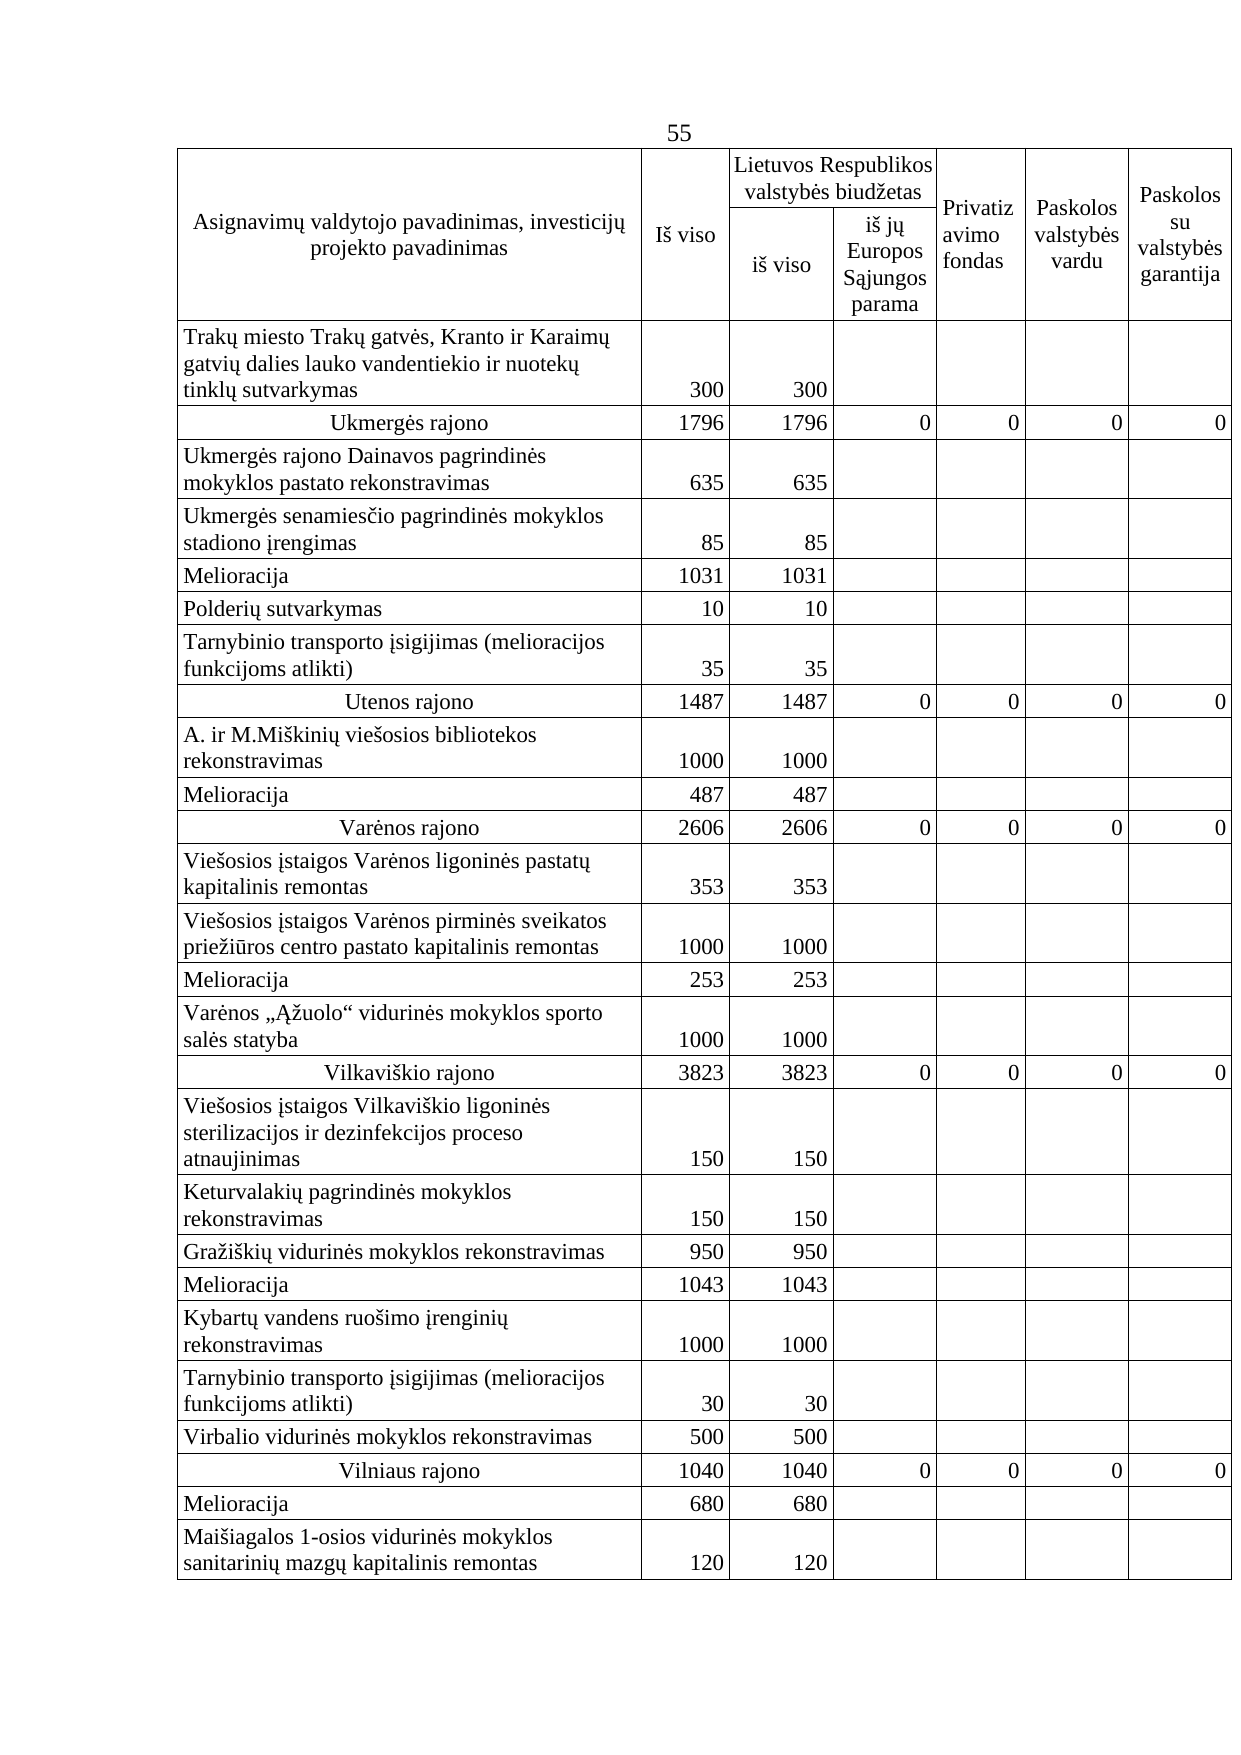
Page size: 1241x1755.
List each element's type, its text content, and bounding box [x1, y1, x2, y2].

table_cell Ukmergės senamiesčio pagrindinės mokyklos stadiono įrengimas [178, 499, 641, 558]
table_cell 0 [834, 811, 936, 843]
table_cell [937, 778, 1025, 810]
table_cell 0 [937, 811, 1025, 843]
table_cell 0 [1026, 1056, 1128, 1088]
table_cell [1026, 718, 1128, 777]
table_cell 300 [642, 321, 729, 405]
table_cell [1026, 997, 1128, 1055]
table_cell [1129, 1175, 1231, 1234]
table_cell Keturvalakių pagrindinės mokyklos rekonstravimas [178, 1175, 641, 1234]
table_cell 85 [642, 499, 729, 558]
table_cell [834, 904, 936, 962]
table_cell [937, 321, 1025, 405]
table_cell [937, 440, 1025, 498]
table_cell 0 [1129, 1454, 1231, 1486]
table_cell 680 [642, 1487, 729, 1519]
table_cell [937, 1421, 1025, 1453]
table_cell 35 [642, 625, 729, 684]
table_cell [1129, 963, 1231, 996]
table_cell 0 [834, 685, 936, 717]
table_cell 1031 [730, 559, 833, 591]
table_cell [937, 1235, 1025, 1267]
table_cell Melioracija [178, 963, 641, 996]
table_cell 0 [937, 406, 1025, 439]
table_cell Varėnos „Ąžuolo“ vidurinės mokyklos sporto salės statyba [178, 997, 641, 1055]
table_cell Utenos rajono [178, 685, 641, 717]
table_cell Vilkaviškio rajono [178, 1056, 641, 1088]
table_cell 0 [1129, 685, 1231, 717]
table_cell Vilniaus rajono [178, 1454, 641, 1486]
table_cell 0 [937, 1056, 1025, 1088]
table_cell [1026, 559, 1128, 591]
table_cell Kybartų vandens ruošimo įrenginių rekonstravimas [178, 1301, 641, 1360]
table_cell 2606 [642, 811, 729, 843]
table_cell 0 [834, 1454, 936, 1486]
table_cell Viešosios įstaigos Varėnos ligoninės pastatų kapitalinis remontas [178, 844, 641, 903]
table_cell 0 [937, 1454, 1025, 1486]
table_cell 150 [730, 1089, 833, 1174]
table_cell 150 [642, 1089, 729, 1174]
table_cell [937, 1520, 1025, 1579]
table_cell [937, 559, 1025, 591]
table_cell 1000 [730, 1301, 833, 1360]
table_cell [1026, 1175, 1128, 1234]
table_cell Maišiagalos 1-osios vidurinės mokyklos sanitarinių mazgų kapitalinis remontas [178, 1520, 641, 1579]
table_cell [1026, 1421, 1128, 1453]
table_cell [1026, 904, 1128, 962]
table_cell 950 [730, 1235, 833, 1267]
table_cell [834, 625, 936, 684]
table_cell 150 [642, 1175, 729, 1234]
table_cell 0 [834, 406, 936, 439]
table_header Asignavimų valdytojo pavadinimas, investicijų projekto pavadinimas [178, 149, 641, 319]
table_cell [834, 1301, 936, 1360]
table_cell [1026, 321, 1128, 405]
table_cell [1026, 1235, 1128, 1267]
table_cell 1487 [730, 685, 833, 717]
table_cell 253 [642, 963, 729, 996]
table_cell [834, 440, 936, 498]
table_cell Trakų miesto Trakų gatvės, Kranto ir Karaimų gatvių dalies lauko vandentiekio ir nuotekų tinklų sutvarkymas [178, 321, 641, 405]
table_cell 487 [642, 778, 729, 810]
table_cell [937, 997, 1025, 1055]
table_cell 1000 [730, 997, 833, 1055]
table_cell 85 [730, 499, 833, 558]
table_cell 1040 [730, 1454, 833, 1486]
table_cell [937, 1268, 1025, 1300]
table_cell [1129, 718, 1231, 777]
table_cell Tarnybinio transporto įsigijimas (melioracijos funkcijoms atlikti) [178, 625, 641, 684]
table_cell 1487 [642, 685, 729, 717]
table_cell 1796 [642, 406, 729, 439]
table_cell 0 [1129, 1056, 1231, 1088]
table_cell [937, 963, 1025, 996]
table_cell [1129, 440, 1231, 498]
table_cell [1026, 1487, 1128, 1519]
table_cell [834, 1235, 936, 1267]
table_cell 0 [1129, 406, 1231, 439]
table_cell [1026, 1268, 1128, 1300]
table_cell [1129, 997, 1231, 1055]
table_cell [1026, 1520, 1128, 1579]
table_cell 30 [642, 1361, 729, 1419]
table_cell [834, 718, 936, 777]
table_cell iš jų Europos Sąjungos parama [834, 208, 936, 319]
table_cell [834, 321, 936, 405]
table_cell [937, 499, 1025, 558]
table_cell [1026, 499, 1128, 558]
table_cell [937, 1175, 1025, 1234]
table_cell [834, 778, 936, 810]
table_cell [834, 1268, 936, 1300]
table_cell [937, 1089, 1025, 1174]
table_cell [1129, 592, 1231, 624]
table_cell Melioracija [178, 559, 641, 591]
table_cell [1026, 778, 1128, 810]
table_cell [1129, 499, 1231, 558]
table_cell 120 [642, 1520, 729, 1579]
table_cell 0 [1026, 1454, 1128, 1486]
table_cell 0 [1129, 811, 1231, 843]
table_header Iš viso [642, 149, 729, 319]
table_cell 1000 [642, 904, 729, 962]
table_cell Melioracija [178, 778, 641, 810]
table_cell [1129, 844, 1231, 903]
table_cell 1031 [642, 559, 729, 591]
table_cell [937, 1487, 1025, 1519]
table_cell A. ir M.Miškinių viešosios bibliotekos rekonstravimas [178, 718, 641, 777]
table_cell 1000 [730, 904, 833, 962]
table_cell [937, 592, 1025, 624]
table_cell [937, 1301, 1025, 1360]
table_header Privatizavimo fondas [937, 149, 1025, 319]
table_cell 10 [730, 592, 833, 624]
table_cell [1026, 1089, 1128, 1174]
table_cell 487 [730, 778, 833, 810]
table_cell 950 [642, 1235, 729, 1267]
table_cell [1026, 592, 1128, 624]
table_cell [1129, 1520, 1231, 1579]
table_cell 500 [730, 1421, 833, 1453]
table_cell [937, 625, 1025, 684]
table_cell 1796 [730, 406, 833, 439]
table_cell [1129, 321, 1231, 405]
table_cell 2606 [730, 811, 833, 843]
table_cell Virbalio vidurinės mokyklos rekonstravimas [178, 1421, 641, 1453]
table_cell [834, 559, 936, 591]
table_cell 500 [642, 1421, 729, 1453]
table_cell 30 [730, 1361, 833, 1419]
table_cell [1026, 625, 1128, 684]
table_cell [1026, 963, 1128, 996]
table_cell [1026, 440, 1128, 498]
table_cell 253 [730, 963, 833, 996]
table_cell Polderių sutvarkymas [178, 592, 641, 624]
table_cell Gražiškių vidurinės mokyklos rekonstravimas [178, 1235, 641, 1267]
table_cell Tarnybinio transporto įsigijimas (melioracijos funkcijoms atlikti) [178, 1361, 641, 1419]
table_cell [1026, 1301, 1128, 1360]
table_cell Varėnos rajono [178, 811, 641, 843]
table_cell 0 [834, 1056, 936, 1088]
table_cell [937, 904, 1025, 962]
table_cell [834, 1421, 936, 1453]
table_cell 0 [1026, 811, 1128, 843]
table_cell [1026, 844, 1128, 903]
table_cell [1026, 1361, 1128, 1419]
table_cell Ukmergės rajono Dainavos pagrindinės mokyklos pastato rekonstravimas [178, 440, 641, 498]
table_cell Ukmergės rajono [178, 406, 641, 439]
table_cell iš viso [730, 208, 833, 319]
table_cell [834, 1520, 936, 1579]
table_cell [834, 1361, 936, 1419]
table_cell [834, 499, 936, 558]
table_cell [834, 592, 936, 624]
table_cell 35 [730, 625, 833, 684]
table_cell [1129, 1301, 1231, 1360]
table_cell [1129, 1487, 1231, 1519]
table_cell [834, 997, 936, 1055]
table_cell 635 [730, 440, 833, 498]
table_cell [1129, 778, 1231, 810]
table_cell 1000 [730, 718, 833, 777]
table_cell [834, 1487, 936, 1519]
table_header Paskolos su valstybės garantija [1129, 149, 1231, 319]
table_cell [937, 844, 1025, 903]
table_cell [937, 1361, 1025, 1419]
table_cell Viešosios įstaigos Varėnos pirminės sveikatos priežiūros centro pastato kapitalinis remontas [178, 904, 641, 962]
table_header Paskolos valstybės vardu [1026, 149, 1128, 319]
table_cell 635 [642, 440, 729, 498]
table_cell 300 [730, 321, 833, 405]
table_cell 1043 [642, 1268, 729, 1300]
table_cell Melioracija [178, 1268, 641, 1300]
table_cell [1129, 904, 1231, 962]
table_cell [1129, 1268, 1231, 1300]
table_cell Melioracija [178, 1487, 641, 1519]
table_cell 0 [1026, 685, 1128, 717]
table_cell [1129, 559, 1231, 591]
table_cell 1000 [642, 997, 729, 1055]
table_cell 353 [730, 844, 833, 903]
table_cell 150 [730, 1175, 833, 1234]
table_cell [1129, 625, 1231, 684]
table_cell Viešosios įstaigos Vilkaviškio ligoninės sterilizacijos ir dezinfekcijos proceso atnaujinimas [178, 1089, 641, 1174]
table_cell [1129, 1361, 1231, 1419]
table_cell [834, 963, 936, 996]
table_cell 3823 [730, 1056, 833, 1088]
table_cell 3823 [642, 1056, 729, 1088]
table_cell [834, 844, 936, 903]
table_cell [1129, 1089, 1231, 1174]
table_cell 680 [730, 1487, 833, 1519]
table_cell 10 [642, 592, 729, 624]
table_cell [937, 718, 1025, 777]
table_cell 120 [730, 1520, 833, 1579]
table_cell 1000 [642, 1301, 729, 1360]
table_cell [834, 1175, 936, 1234]
table_cell 353 [642, 844, 729, 903]
table_cell 1043 [730, 1268, 833, 1300]
table_cell 1000 [642, 718, 729, 777]
table_cell 0 [937, 685, 1025, 717]
table_cell 0 [1026, 406, 1128, 439]
table_cell [1129, 1421, 1231, 1453]
table_cell 1040 [642, 1454, 729, 1486]
table_header Lietuvos Respublikos valstybės biudžetas [730, 149, 936, 207]
table_cell [834, 1089, 936, 1174]
table_cell [1129, 1235, 1231, 1267]
